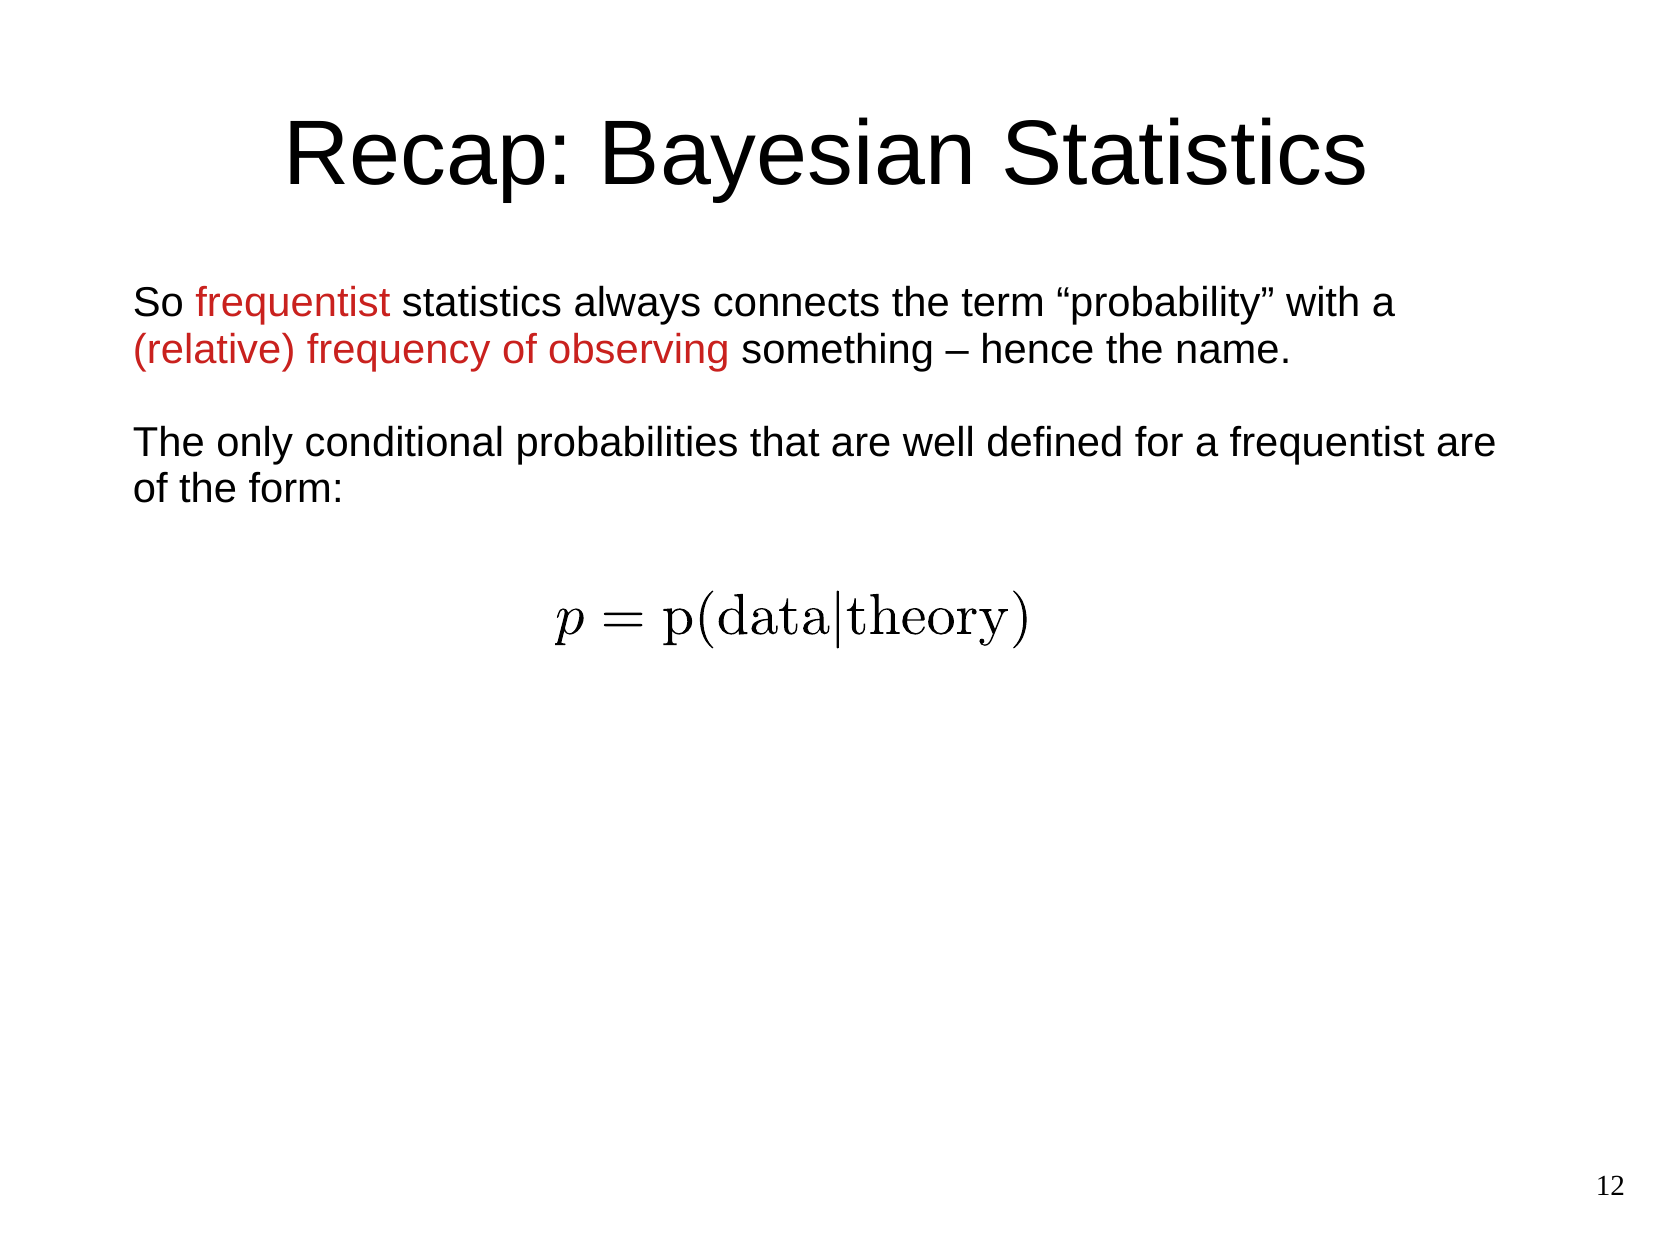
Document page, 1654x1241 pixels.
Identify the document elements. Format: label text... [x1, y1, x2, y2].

title Recap: Bayesian Statistics [82, 49, 1571, 257]
picture [555, 590, 1033, 649]
text_box So frequentist statistics always connects the term “probability” with a (relative) frequency of observing something – hence the name. The only conditional probabilities that are well defined for a frequentist are of the form: [118, 271, 1607, 659]
